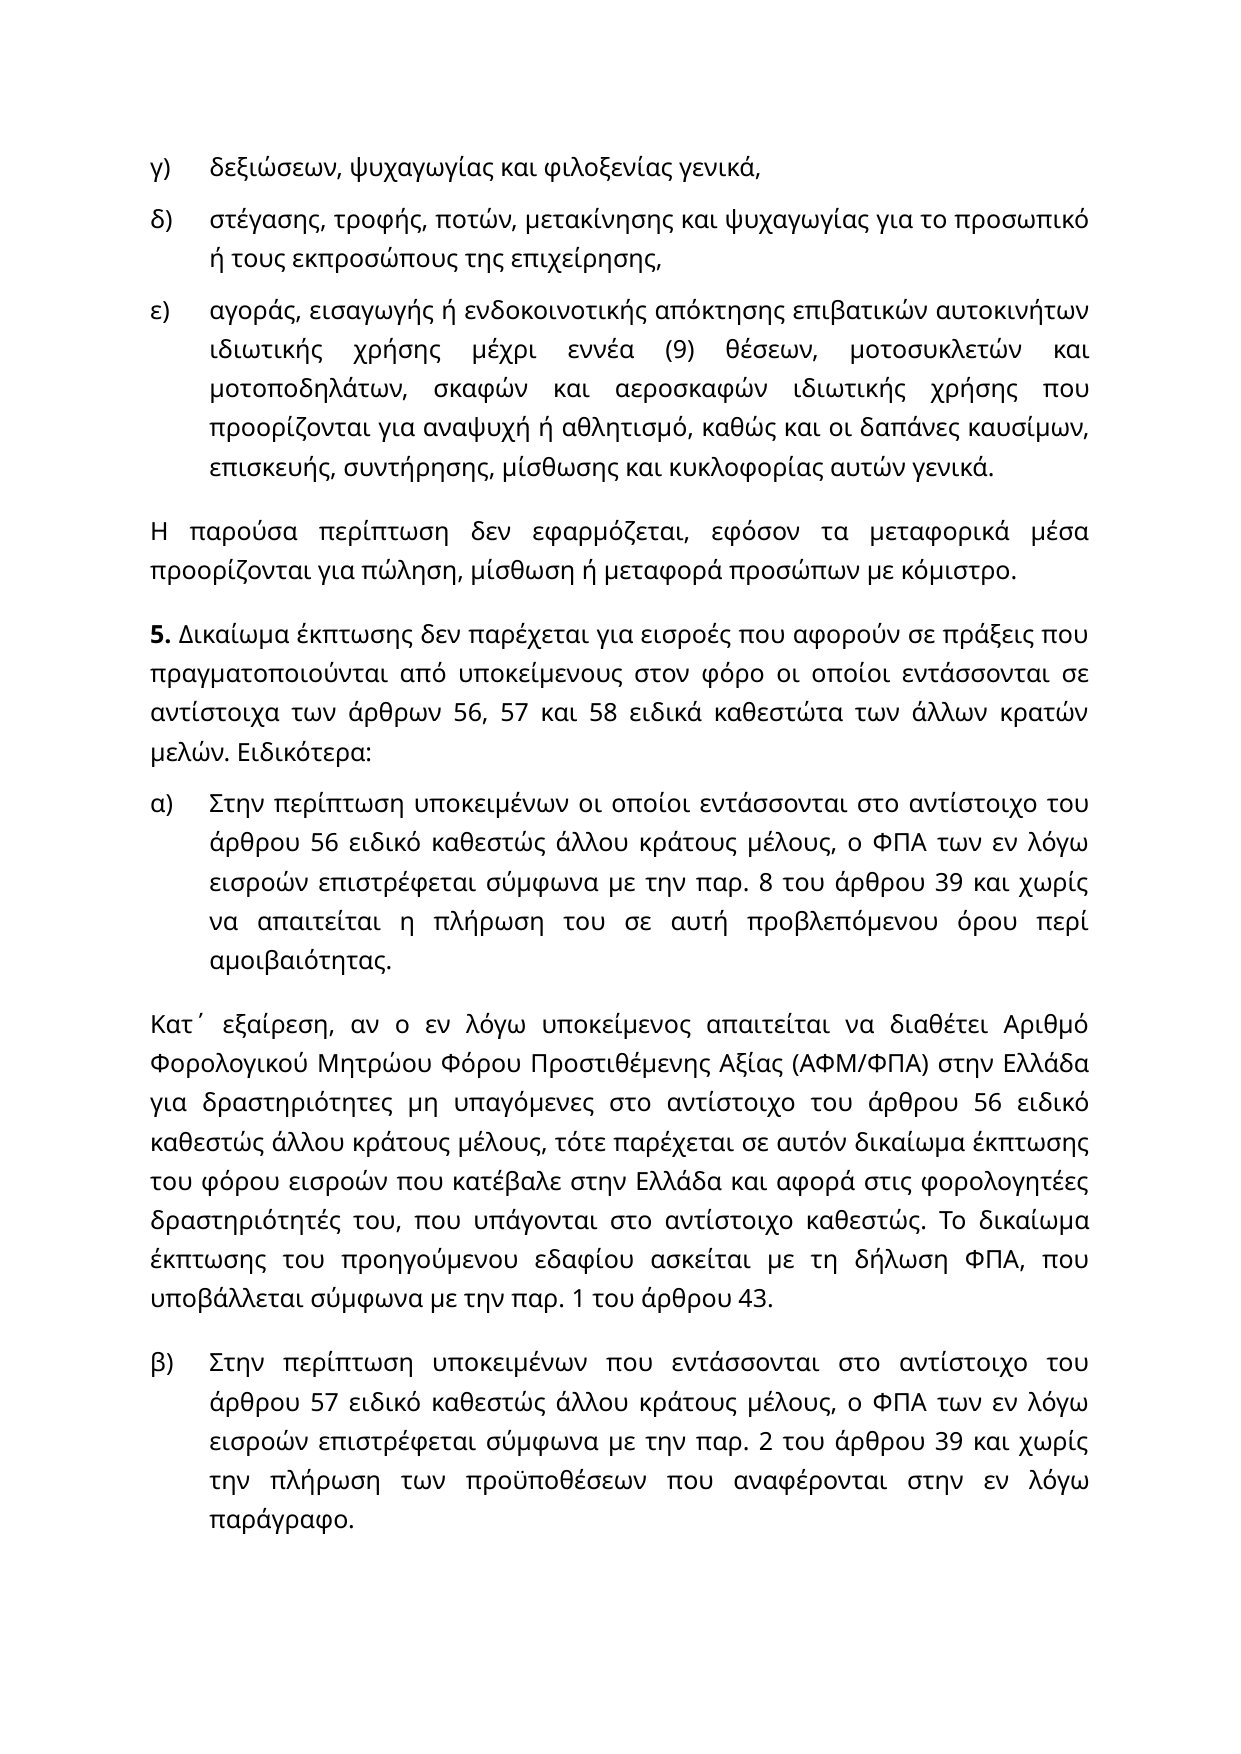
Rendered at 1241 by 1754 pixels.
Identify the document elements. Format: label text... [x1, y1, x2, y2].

list β) Στην περίπτωση υποκειμένων που εντάσσονται στο αντίστοιχο του άρθρου 57 ειδικό καθεστώς άλλου κράτους μέλους, ο ΦΠΑ των εν λόγω εισροών επιστρέφεται σύμφωνα με την παρ. 2 του άρθρου 39 και χωρίς την πλήρωση των προϋποθέσεων που αναφέρονται στην εν λόγω παράγραφο. [150, 1345, 1090, 1536]
list γ) δεξιώσεων, ψυχαγωγίας και φιλοξενίας γενικά, [150, 150, 1090, 184]
list ε) αγοράς, εισαγωγής ή ενδοκοινοτικής απόκτησης επιβατικών αυτοκινήτων ιδιωτικής χρήσης μέχρι εννέα (9) θέσεων, μοτοσυκλετών και μοτοποδηλάτων, σκαφών και αεροσκαφών ιδιωτικής χρήσης που προορίζονται για αναψυχή ή αθλητισμό, καθώς και οι δαπάνες καυσίμων, επισκευής, συντήρησης, μίσθωσης και κυκλοφορίας αυτών γενικά. [150, 292, 1090, 483]
text Η παρούσα περίπτωση δεν εφαρμόζεται, εφόσον τα μεταφορικά μέσα προορίζονται για πώληση, μίσθωση ή μεταφορά προσώπων με κόμιστρο. [150, 513, 1090, 587]
list δ) στέγασης, τροφής, ποτών, μετακίνησης και ψυχαγωγίας για το προσωπικό ή τους εκπροσώπους της επιχείρησης, [150, 202, 1090, 275]
text Κατ΄ εξαίρεση, αν ο εν λόγω υποκείμενος απαιτείται να διαθέτει Αριθμό Φορολογικού Μητρώου Φόρου Προστιθέμενης Αξίας (ΑΦΜ/ΦΠΑ) στην Ελλάδα για δραστηριότητες μη υπαγόμενες στο αντίστοιχο του άρθρου 56 ειδικό καθεστώς άλλου κράτους μέλους, τότε παρέχεται σε αυτόν δικαίωμα έκπτωσης του φόρου εισροών που κατέβαλε στην Ελλάδα και αφορά στις φορολογητέες δραστηριότητές του, που υπάγονται στο αντίστοιχο καθεστώς. Το δικαίωμα έκπτωσης του προηγούμενου εδαφίου ασκείται με τη δήλωση ΦΠΑ, που υποβάλλεται σύμφωνα με την παρ. 1 του άρθρου 43. [150, 1007, 1090, 1315]
text 5. Δικαίωμα έκπτωσης δεν παρέχεται για εισροές που αφορούν σε πράξεις που πραγματοποιούνται από υποκείμενους στον φόρο οι οποίοι εντάσσονται σε αντίστοιχα των άρθρων 56, 57 και 58 ειδικά καθεστώτα των άλλων κρατών μελών. Ειδικότερα: [150, 617, 1090, 768]
list α) Στην περίπτωση υποκειμένων οι οποίοι εντάσσονται στο αντίστοιχο του άρθρου 56 ειδικό καθεστώς άλλου κράτους μέλους, ο ΦΠΑ των εν λόγω εισροών επιστρέφεται σύμφωνα με την παρ. 8 του άρθρου 39 και χωρίς να απαιτείται η πλήρωση του σε αυτή προβλεπόμενου όρου περί αμοιβαιότητας. [150, 786, 1090, 977]
